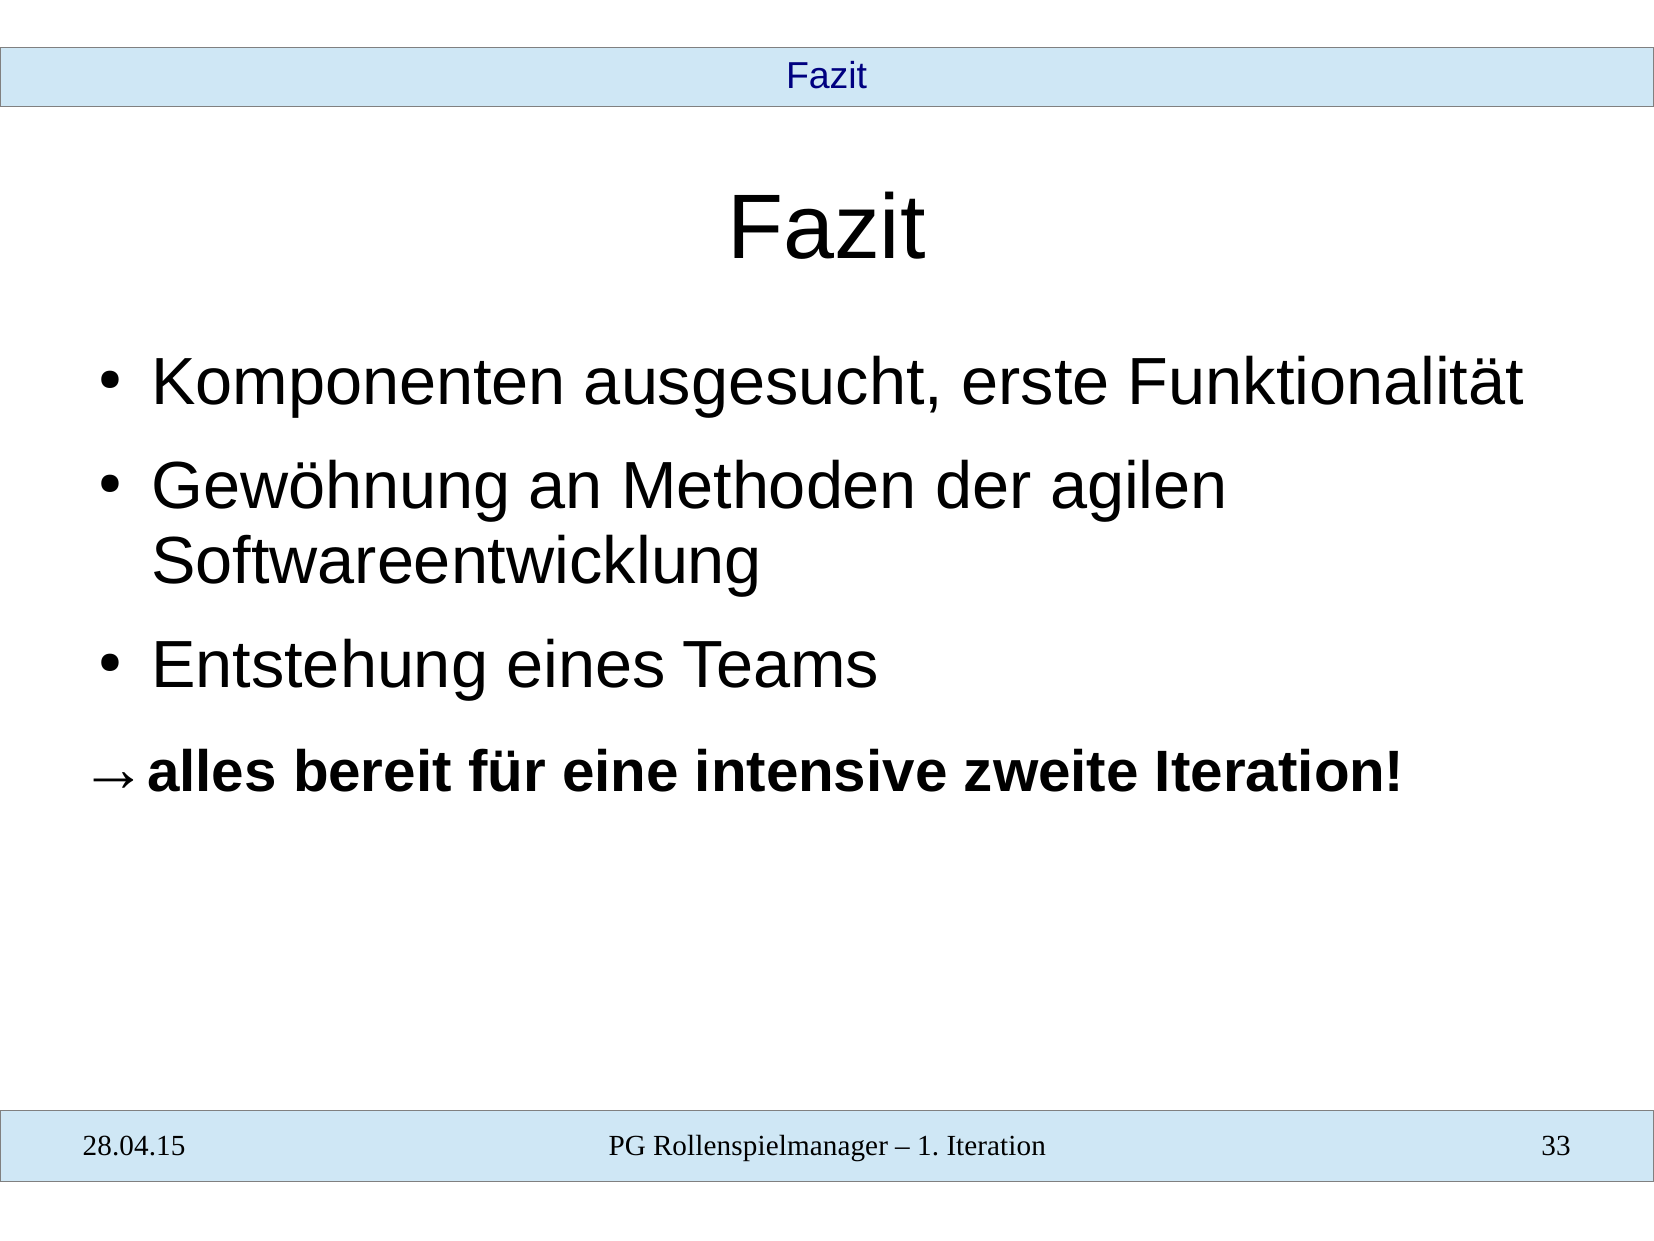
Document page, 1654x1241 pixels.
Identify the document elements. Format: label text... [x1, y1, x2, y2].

list Komponenten ausgesucht, erste Funktionalität Gewöhnung an Methoden der agilen Softwareentwicklung Entstehung eines Teams →alles bereit für eine intensive zweite Iteration! [80, 343, 1536, 1063]
title Fazit [82, 123, 1571, 331]
text_box Fazit [0, 47, 1654, 105]
